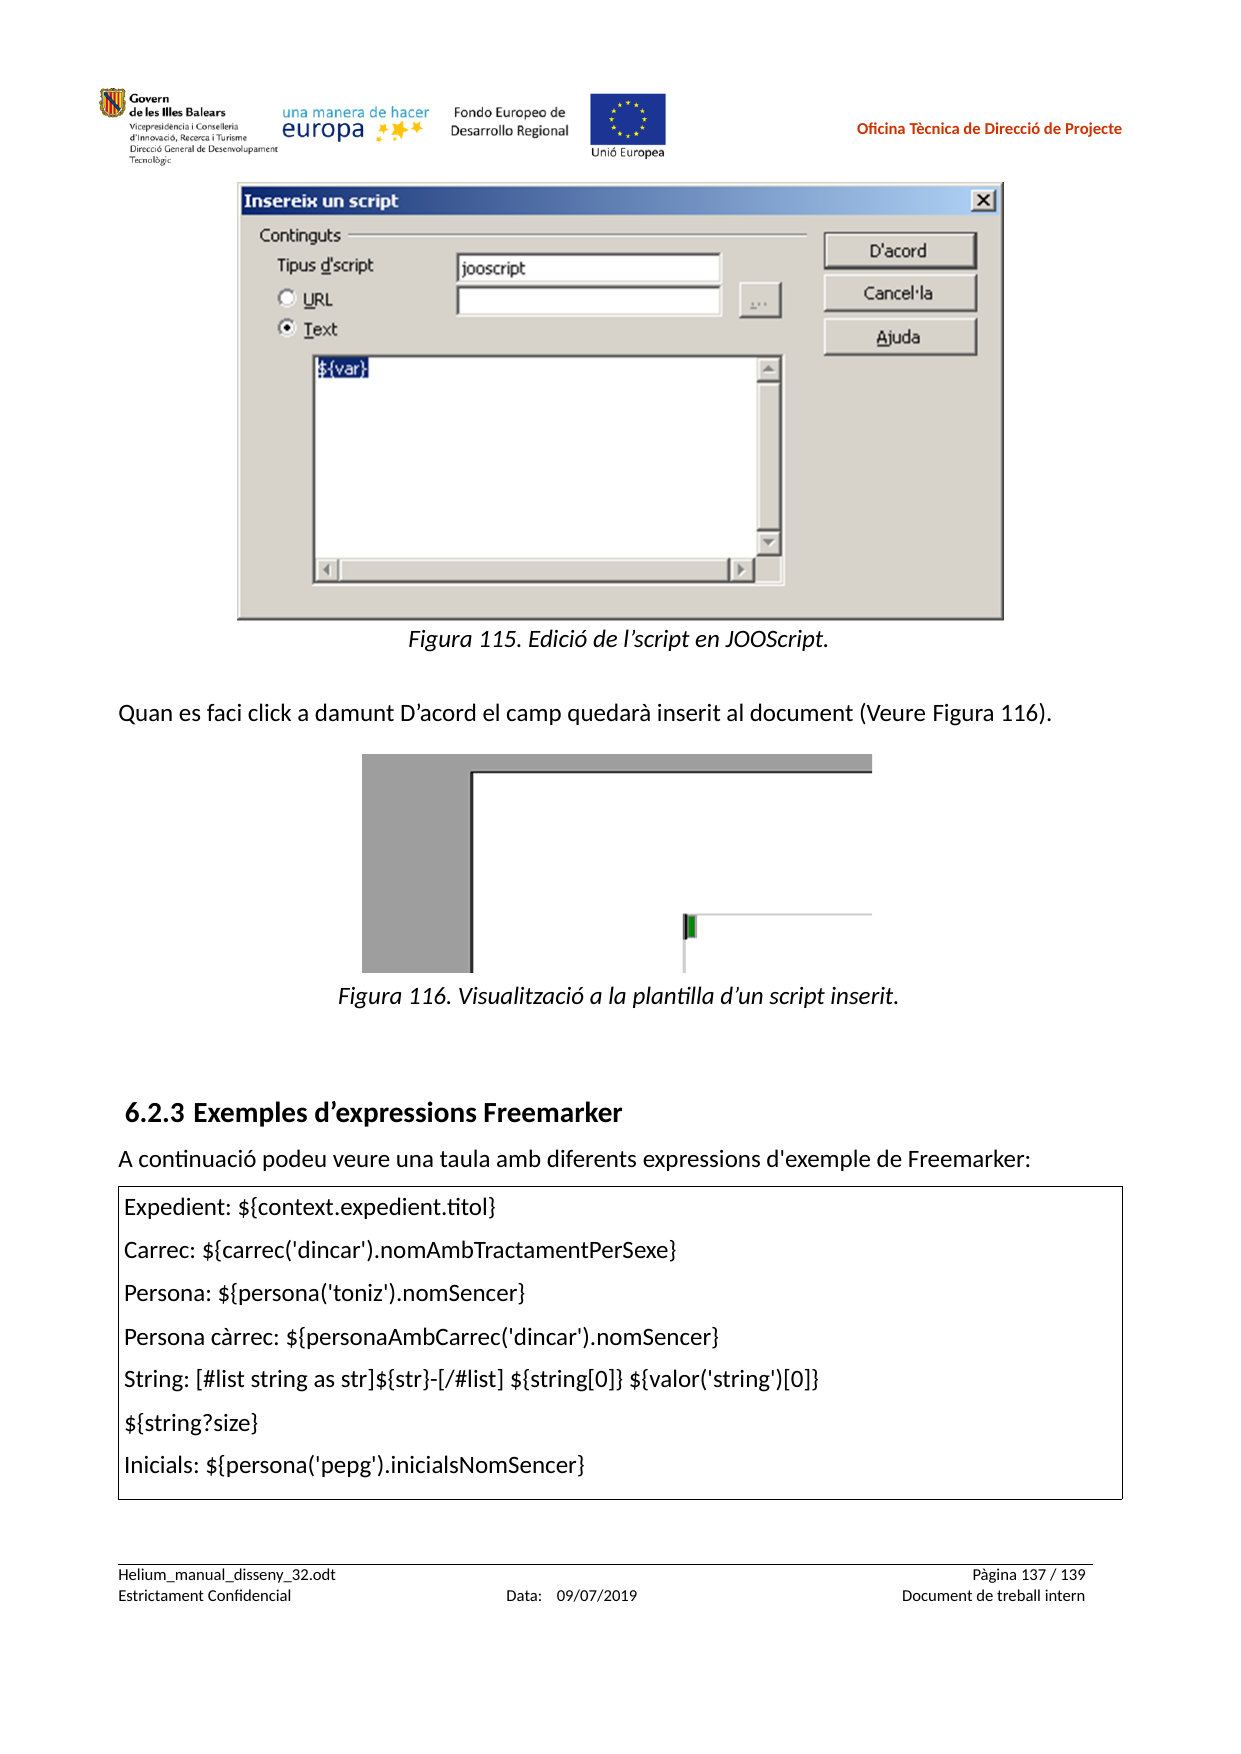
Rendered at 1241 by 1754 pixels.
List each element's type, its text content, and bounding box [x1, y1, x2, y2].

text Quan es faci click a damunt D’acord el camp quedarà inserit al document (Veure Figura 116). [118, 697, 1122, 727]
text A continuació podeu veure una taula amb diferents expressions d'exemple de Freemarker: [118, 1143, 1122, 1173]
picture [99, 87, 668, 166]
text Figura 115. Edició de l’script en JOOScript. [235, 624, 1005, 654]
picture [235, 180, 1005, 624]
picture [360, 752, 880, 980]
text Figura 116. Visualització a la plantilla d’un script inserit. [278, 980, 962, 1010]
subtitle Exemples d’expressions Freemarker [118, 1094, 1122, 1130]
table_header [119, 1187, 1122, 1498]
